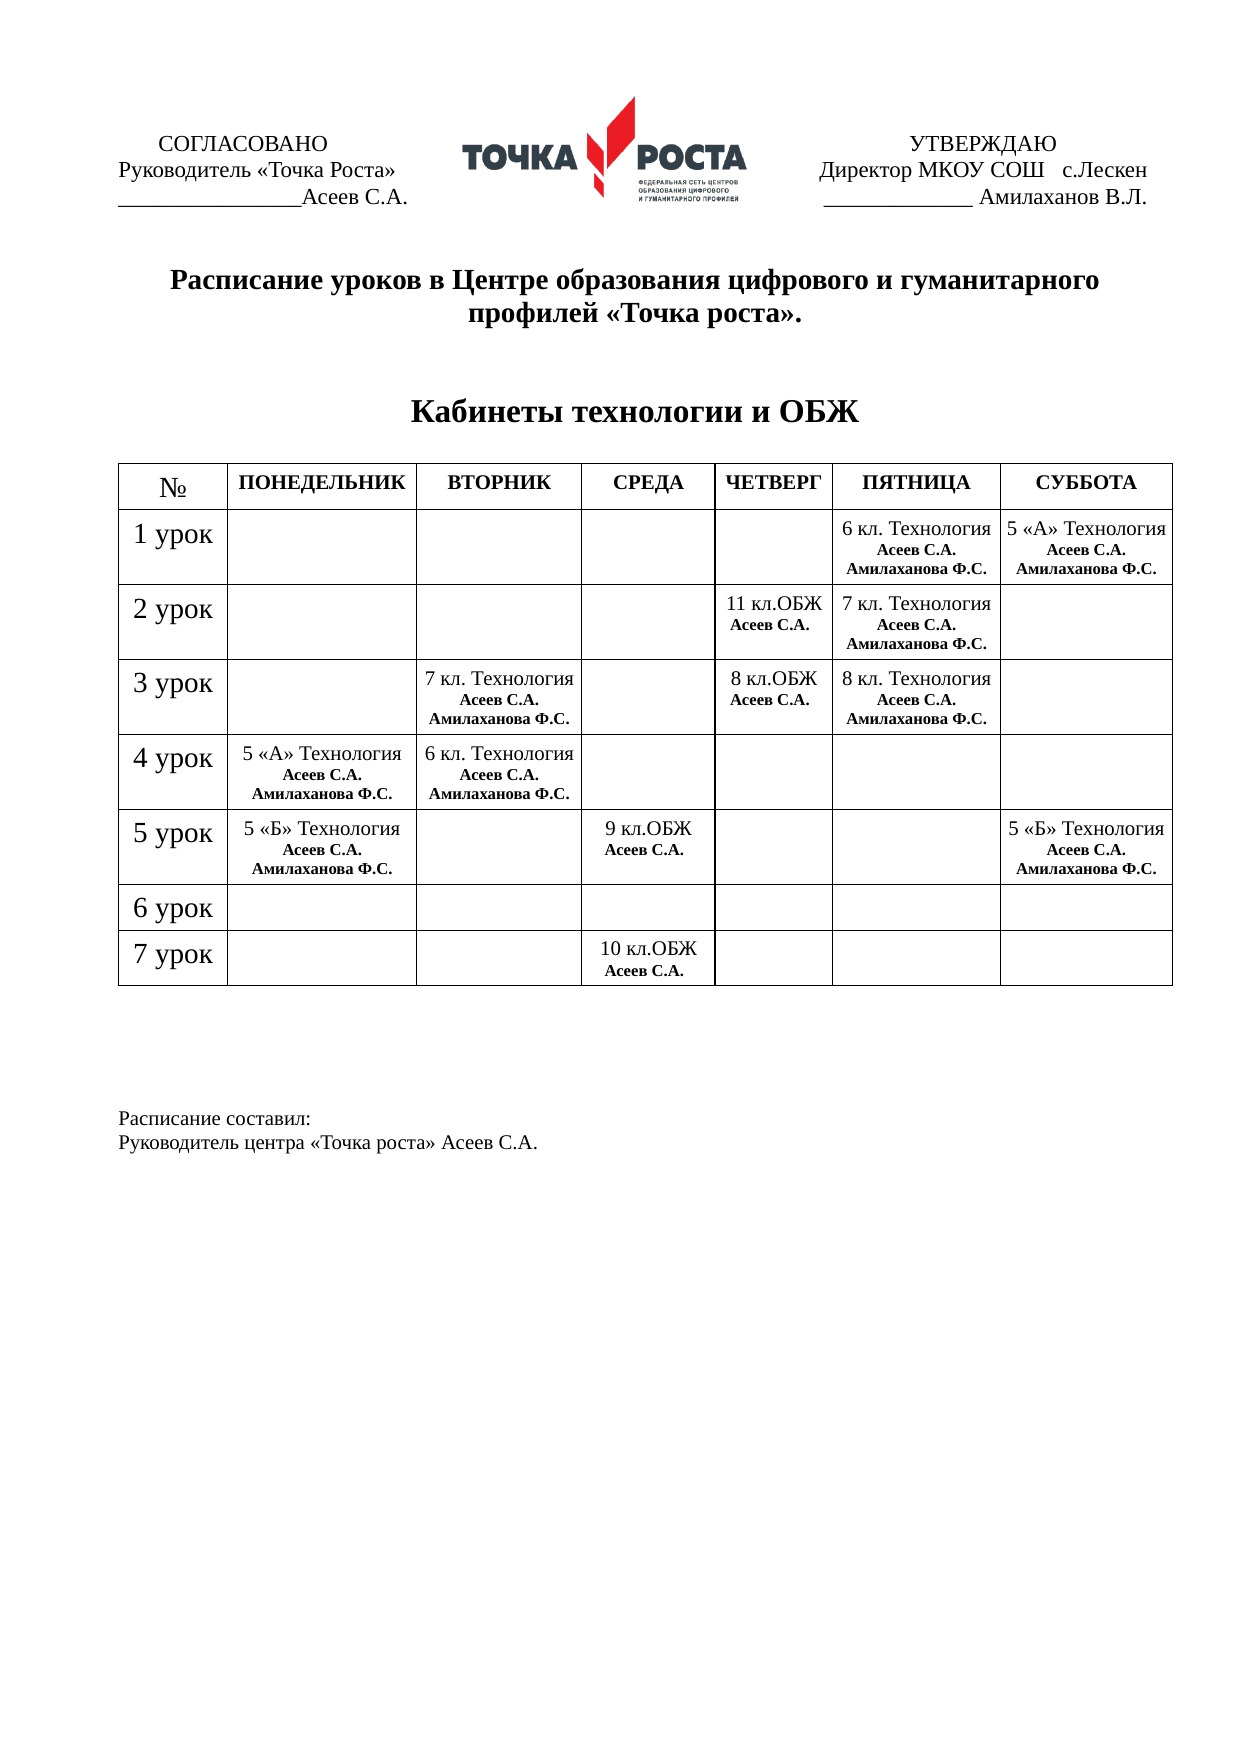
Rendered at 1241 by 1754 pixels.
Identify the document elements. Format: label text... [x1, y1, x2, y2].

table_cell [228, 931, 416, 985]
table_cell [1001, 660, 1172, 734]
table_header № [119, 464, 227, 509]
table_cell [582, 885, 714, 929]
table_cell [228, 510, 416, 584]
table_cell [1001, 885, 1172, 929]
text Руководитель «Точка Роста» Директор МКОУ СОШ с.Лескен [118, 156, 1152, 183]
text Расписание составил: [118, 1106, 1152, 1130]
table_header СРЕДА [582, 464, 714, 509]
table_cell 11 кл.ОБЖ Асеев С.А. [716, 585, 832, 659]
text Кабинеты технологии и ОБЖ [118, 391, 1152, 429]
table_cell 1 урок [119, 510, 227, 584]
table_cell 5 «Б» Технология Асеев С.А. Амилаханова Ф.С. [228, 810, 416, 883]
table_cell [833, 735, 1000, 809]
table_cell [716, 810, 832, 883]
text СОГЛАСОВАНО [118, 130, 607, 156]
table_cell [833, 931, 1000, 985]
table_cell [417, 585, 581, 659]
text Расписание уроков в Центре образования цифрового и гуманитарного профилей «Точка роста». [118, 262, 1152, 329]
table_header ПЯТНИЦА [833, 464, 1000, 509]
table_cell [833, 810, 1000, 883]
table_cell 4 урок [119, 735, 227, 809]
table_cell 6 урок [119, 885, 227, 929]
table_cell [228, 885, 416, 929]
table_cell [582, 735, 714, 809]
table_cell [1001, 735, 1172, 809]
table_cell [716, 510, 832, 584]
table_cell 5 урок [119, 810, 227, 883]
table_cell [1001, 931, 1172, 985]
table_cell 5 «А» Технология Асеев С.А. Амилаханова Ф.С. [1001, 510, 1172, 584]
table_header ЧЕТВЕРГ [716, 464, 832, 509]
table_cell 5 «А» Технология Асеев С.А. Амилаханова Ф.С. [228, 735, 416, 809]
table_cell 6 кл. Технология Асеев С.А. Амилаханова Ф.С. [417, 735, 581, 809]
table_cell [417, 931, 581, 985]
table_header ПОНЕДЕЛЬНИК [228, 464, 416, 509]
text Руководитель центра «Точка роста» Асеев С.А. [118, 1130, 1152, 1154]
table_cell 7 кл. Технология Асеев С.А. Амилаханова Ф.С. [833, 585, 1000, 659]
table_cell [716, 931, 832, 985]
table_cell [417, 885, 581, 929]
text УТВЕРЖДАЮ [620, 130, 1152, 156]
table_cell [582, 585, 714, 659]
table_cell 8 кл.ОБЖ Асеев С.А. [716, 660, 832, 734]
table_cell [1001, 585, 1172, 659]
table_cell [833, 885, 1000, 929]
table_cell [582, 510, 714, 584]
table_header СУББОТА [1001, 464, 1172, 509]
table_cell 6 кл. Технология Асеев С.А. Амилаханова Ф.С. [833, 510, 1000, 584]
table_cell 7 кл. Технология Асеев С.А. Амилаханова Ф.С. [417, 660, 581, 734]
table_cell 10 кл.ОБЖ Асеев С.А. [582, 931, 714, 985]
table_cell [228, 660, 416, 734]
table_cell 8 кл. Технология Асеев С.А. Амилаханова Ф.С. [833, 660, 1000, 734]
table_cell [582, 660, 714, 734]
table_cell 3 урок [119, 660, 227, 734]
table_cell [417, 510, 581, 584]
table_cell [417, 810, 581, 883]
table_cell 7 урок [119, 931, 227, 985]
table_cell 9 кл.ОБЖ Асеев С.А. [582, 810, 714, 883]
table_cell 5 «Б» Технология Асеев С.А. Амилаханова Ф.С. [1001, 810, 1172, 883]
table_cell [228, 585, 416, 659]
table_cell [716, 885, 832, 929]
table_cell [716, 735, 832, 809]
table_cell 2 урок [119, 585, 227, 659]
text ________________Асеев С.А. _____________ Амилаханов В.Л. [118, 183, 1152, 209]
table_header ВТОРНИК [417, 464, 581, 509]
